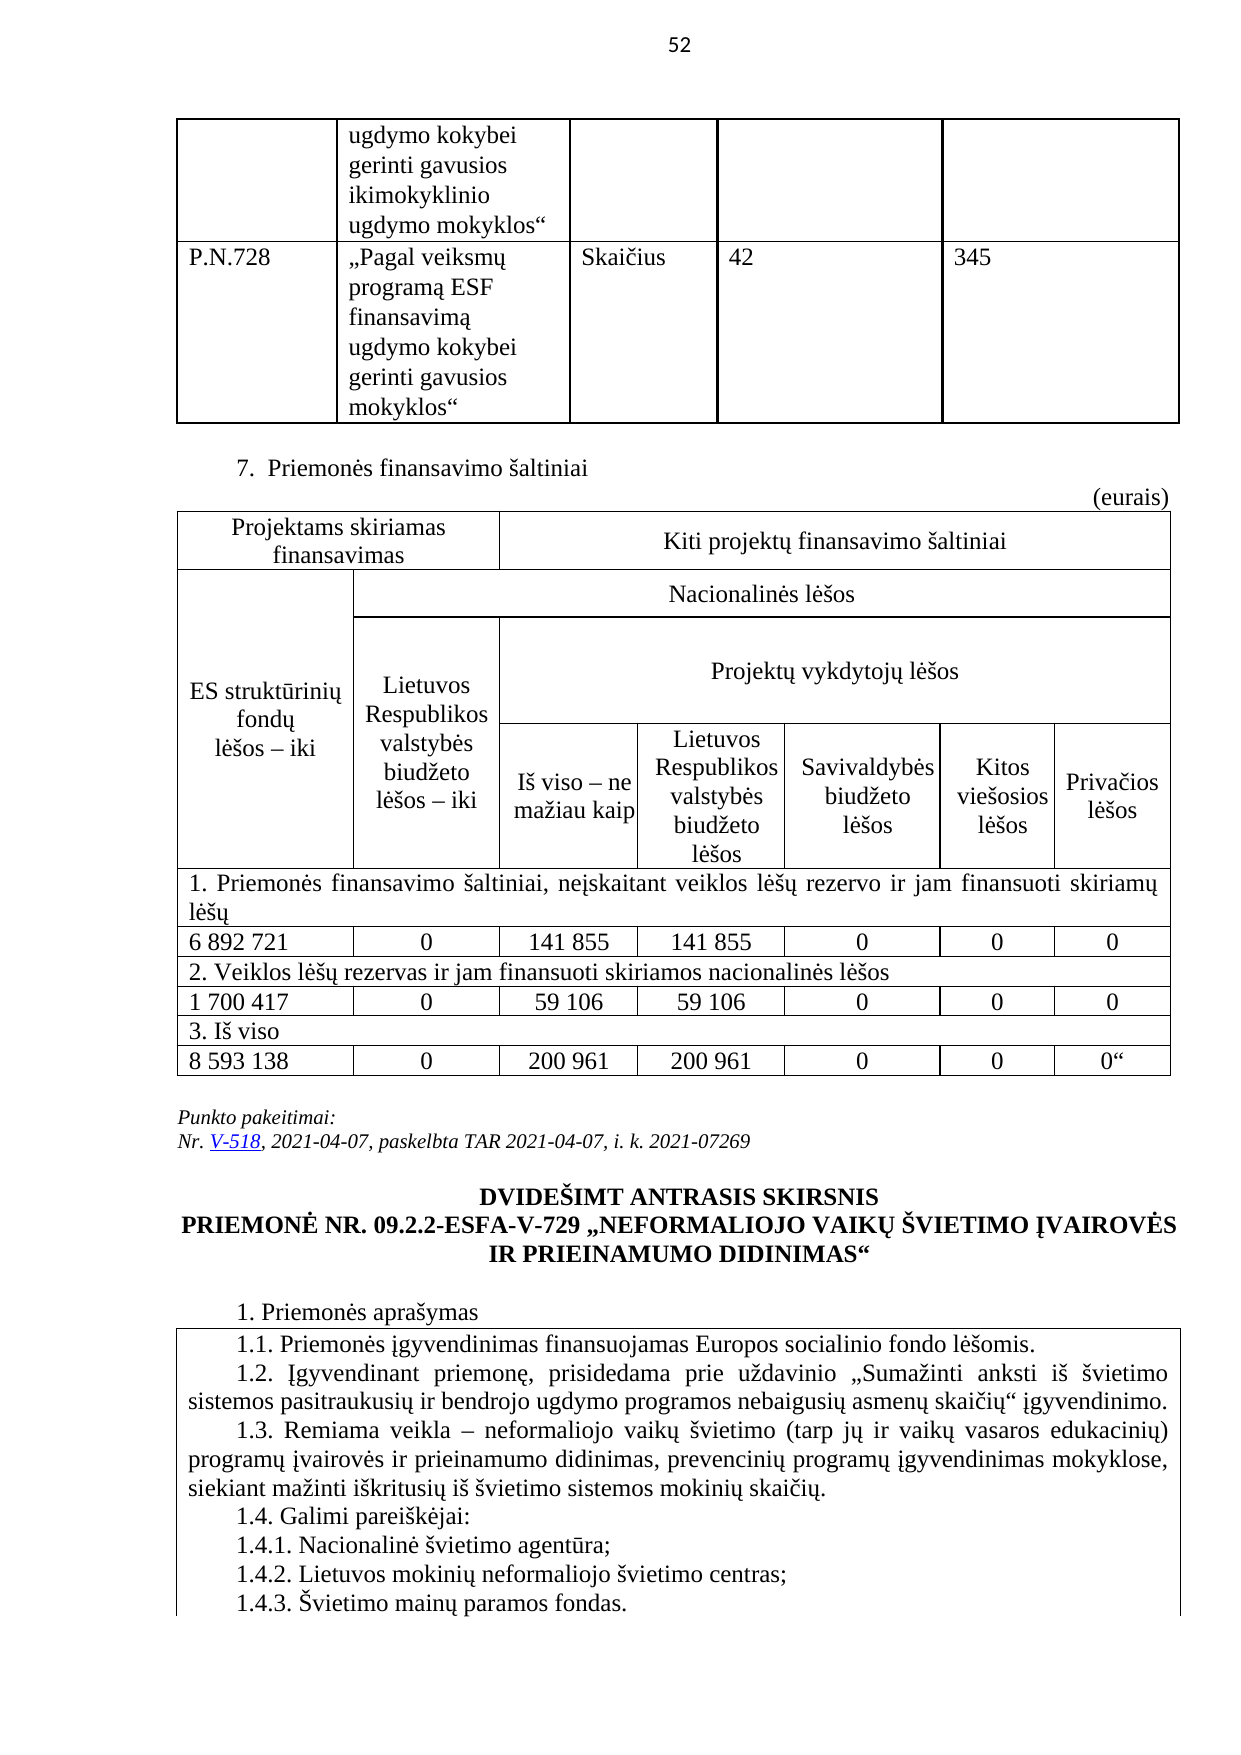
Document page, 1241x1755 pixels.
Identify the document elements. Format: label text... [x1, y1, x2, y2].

table_cell 0 [354, 987, 499, 1015]
table_header Kiti projektų finansavimo šaltiniai [500, 512, 1170, 569]
table_cell 59 106 [638, 987, 784, 1015]
table_cell P.N.728 [178, 242, 336, 422]
table_cell 0 [941, 927, 1054, 956]
table_cell Projektų vykdytojų lėšos [500, 618, 1170, 723]
table_cell 0 [785, 1046, 939, 1075]
table_cell 1.3. Remiama veikla – neformaliojo vaikų švietimo (tarp jų ir vaikų vasaros edukacinių) programų įvairovės ir prieinamumo didinimas, prevencinių programų įgyvendinimas mokyklose, siekiant mažinti iškritusių iš švietimo sistemos mokinių skaičių. [177, 1415, 1180, 1501]
table_cell [178, 120, 336, 241]
table_cell 0 [785, 927, 939, 956]
table_cell 0 [941, 1046, 1054, 1075]
table_cell Savivaldybės biudžeto lėšos [785, 724, 939, 867]
table_cell 0 [785, 987, 939, 1015]
table_cell 59 106 [500, 987, 637, 1015]
text (eurais) [177, 482, 1181, 511]
table_cell Iš viso – ne mažiau kaip [500, 724, 637, 867]
table_cell 3. Iš viso [178, 1016, 1170, 1045]
table_cell 200 961 [638, 1046, 784, 1075]
table_cell Lietuvos Respublikos valstybės biudžeto lėšos – iki [354, 618, 499, 867]
table_cell 0 [1055, 927, 1170, 956]
table_cell 0 [354, 1046, 499, 1075]
table_cell „Pagal veiksmų programą ESF finansavimą ugdymo kokybei gerinti gavusios mokyklos“ [338, 242, 569, 422]
text DVIDEŠIMT ANTRASIS SKIRSNIS [177, 1182, 1181, 1210]
table_header Projektams skiriamas finansavimas [178, 512, 499, 569]
table_cell Nacionalinės lėšos [354, 570, 1170, 616]
table_cell 1 700 417 [178, 987, 353, 1015]
text PRIEMONĖ NR. 09.2.2-ESFA-V-729 „NEFORMALIOJO VAIKŲ ŠVIETIMO ĮVAIROVĖS IR PRIEINAMUMO DIDINIMAS“ [177, 1210, 1181, 1268]
table_cell [571, 120, 716, 241]
table_cell Privačios lėšos [1055, 724, 1170, 867]
text 1. Priemonės aprašymas [177, 1297, 1181, 1325]
table_cell 6 892 721 [178, 927, 353, 956]
table_cell ugdymo kokybei gerinti gavusios ikimokyklinio ugdymo mokyklos“ [338, 120, 569, 241]
table_cell Lietuvos Respublikos valstybės biudžeto lėšos [638, 724, 784, 867]
table_cell 8 593 138 [178, 1046, 353, 1075]
table_cell 141 855 [500, 927, 637, 956]
table_cell 0“ [1055, 1046, 1170, 1075]
table_cell 0 [1055, 987, 1170, 1015]
table_cell 2. Veiklos lėšų rezervas ir jam finansuoti skiriamos nacionalinės lėšos [178, 957, 1170, 986]
table_header 1.1. Priemonės įgyvendinimas finansuojamas Europos socialinio fondo lėšomis. [177, 1329, 1180, 1358]
table_cell [944, 120, 1178, 241]
table_cell ES struktūrinių fondų lėšos – iki [178, 570, 353, 867]
table_cell 0 [354, 927, 499, 956]
table_cell [719, 120, 941, 241]
table_cell 0 [941, 987, 1054, 1015]
table_cell Kitos viešosios lėšos [941, 724, 1054, 867]
table_cell 1.2. Įgyvendinant priemonę, prisidedama prie uždavinio „Sumažinti anksti iš švietimo sistemos pasitraukusių ir bendrojo ugdymo programos nebaigusių asmenų skaičių“ įgyvendinimo. [177, 1358, 1180, 1415]
table_cell Skaičius [571, 242, 716, 422]
table_cell 141 855 [638, 927, 784, 956]
text Nr. V-518, 2021-04-07, paskelbta TAR 2021-04-07, i. k. 2021-07269 [177, 1129, 1181, 1153]
table_cell 345 [944, 242, 1178, 422]
table_cell 200 961 [500, 1046, 637, 1075]
table_cell 1. Priemonės finansavimo šaltiniai, neįskaitant veiklos lėšų rezervo ir jam finansuoti skiriamų lėšų [178, 869, 1170, 926]
text 7. Priemonės finansavimo šaltiniai [177, 453, 1181, 482]
table_cell 1.4. Galimi pareiškėjai: 1.4.1. Nacionalinė švietimo agentūra; 1.4.2. Lietuvos mokinių neformaliojo švietimo centras; 1.4.3. Švietimo mainų paramos fondas. [177, 1501, 1180, 1616]
table_cell 42 [719, 242, 941, 422]
text Punkto pakeitimai: [177, 1105, 1181, 1129]
